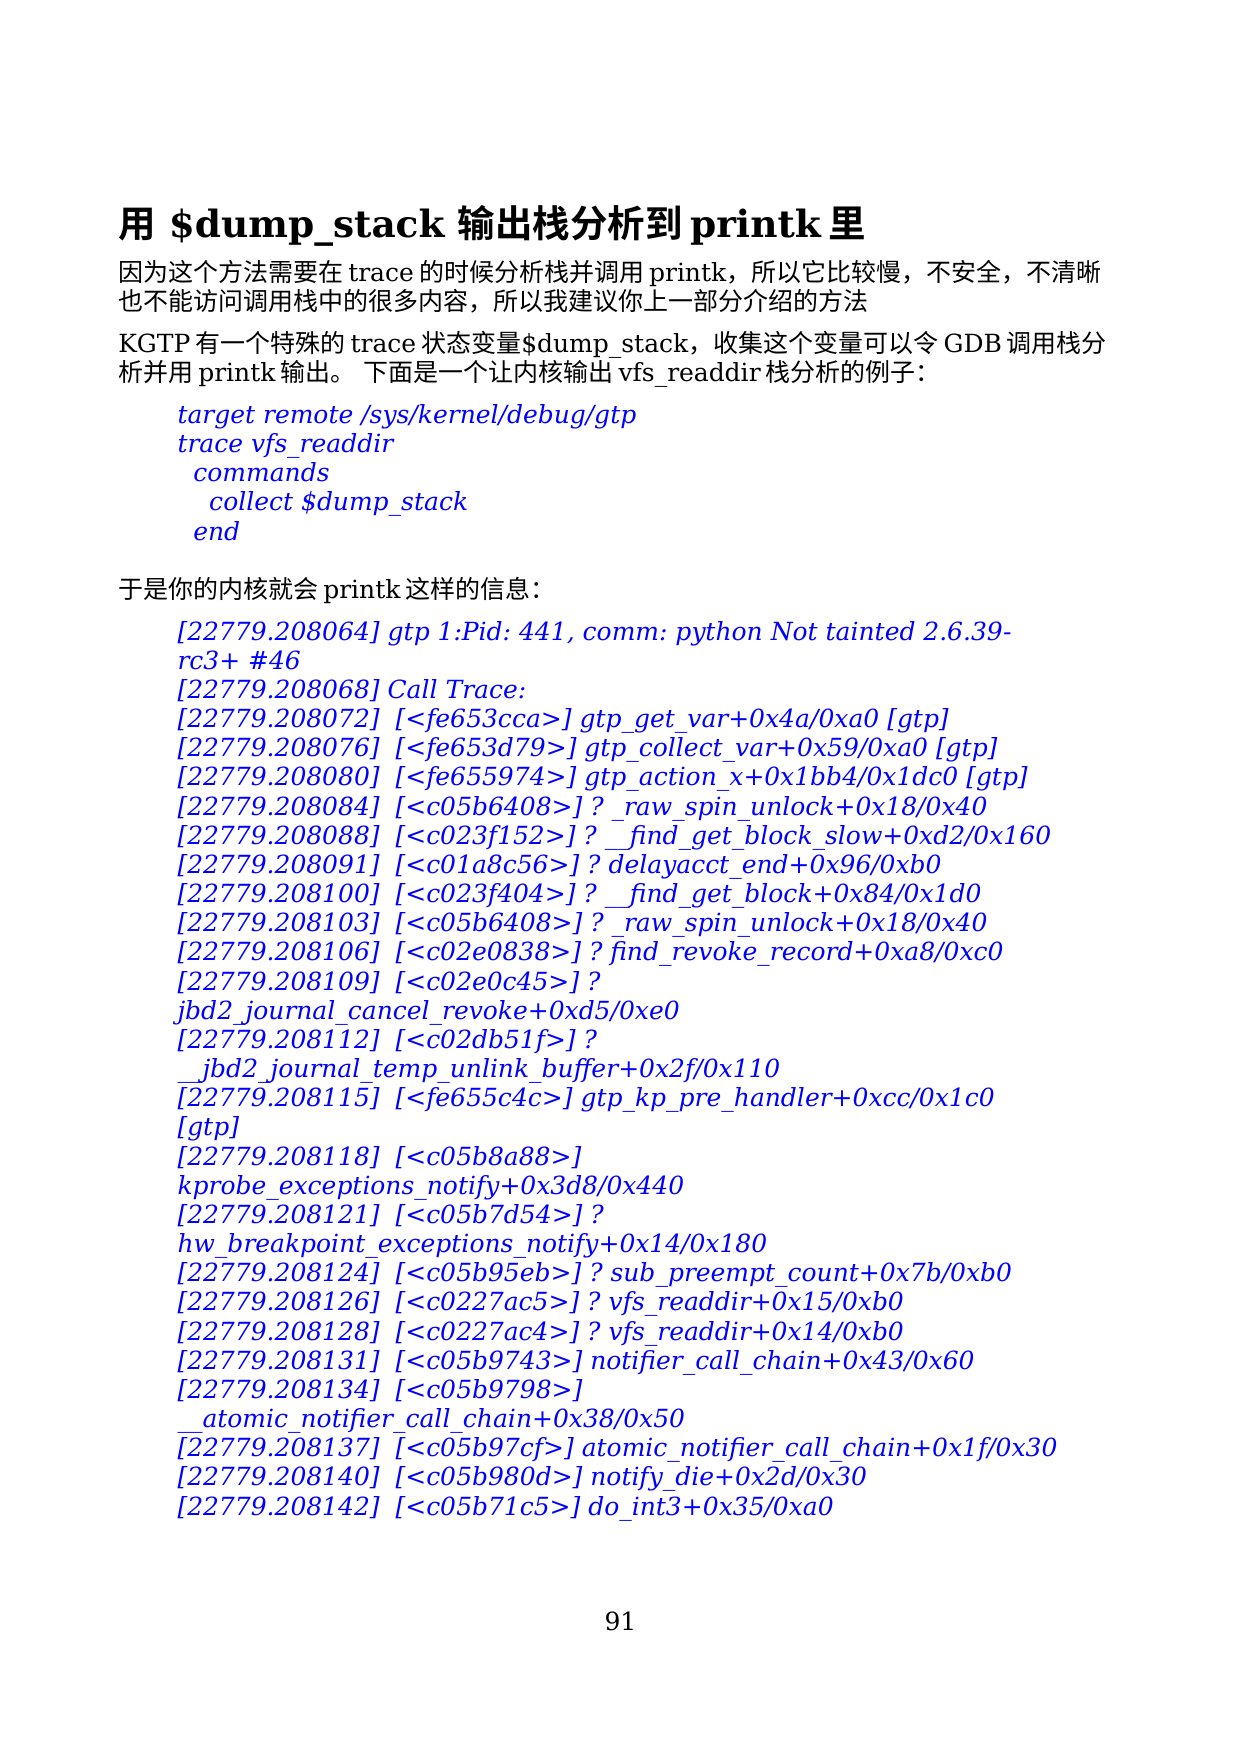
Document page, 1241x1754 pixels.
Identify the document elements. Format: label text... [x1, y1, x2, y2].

text [22779.208109] [<c02e0c45>] ? jbd2_journal_cancel_revoke+0xd5/0xe0 [177, 967, 1063, 1025]
text [22779.208072] [<fe653cca>] gtp_get_var+0x4a/0xa0 [gtp] [177, 704, 1063, 733]
text [22779.208103] [<c05b6408>] ? _raw_spin_unlock+0x18/0x40 [177, 908, 1063, 937]
text [22779.208064] gtp 1:Pid: 441, comm: python Not tainted 2.6.39-rc3+ #46 [177, 617, 1063, 675]
text [22779.208137] [<c05b97cf>] atomic_notifier_call_chain+0x1f/0x30 [177, 1433, 1063, 1462]
text [22779.208106] [<c02e0838>] ? find_revoke_record+0xa8/0xc0 [177, 937, 1063, 967]
text [22779.208076] [<fe653d79>] gtp_collect_var+0x59/0xa0 [gtp] [177, 733, 1063, 762]
text commands [177, 458, 1063, 487]
text target remote /sys/kernel/debug/gtp [177, 400, 1063, 429]
text [22779.208121] [<c05b7d54>] ? hw_breakpoint_exceptions_notify+0x14/0x180 [177, 1200, 1063, 1258]
text [22779.208128] [<c0227ac4>] ? vfs_readdir+0x14/0xb0 [177, 1317, 1063, 1346]
text [22779.208084] [<c05b6408>] ? _raw_spin_unlock+0x18/0x40 [177, 792, 1063, 821]
text [22779.208068] Call Trace: [177, 675, 1063, 704]
text end [177, 517, 1063, 546]
text [22779.208088] [<c023f152>] ? __find_get_block_slow+0xd2/0x160 [177, 821, 1063, 850]
text [22779.208140] [<c05b980d>] notify_die+0x2d/0x30 [177, 1462, 1063, 1492]
text KGTP有一个特殊的trace状态变量$dump_stack，收集这个变量可以令GDB调用栈分析并用printk输出。 下面是一个让内核输出vfs_readdir栈分析的例子： [118, 329, 1122, 387]
text [22779.208142] [<c05b71c5>] do_int3+0x35/0xa0 [177, 1492, 1063, 1521]
text [22779.208091] [<c01a8c56>] ? delayacct_end+0x96/0xb0 [177, 850, 1063, 879]
subtitle 用 $dump_stack 输出栈分析到printk里 [118, 202, 1122, 246]
text [22779.208126] [<c0227ac5>] ? vfs_readdir+0x15/0xb0 [177, 1287, 1063, 1317]
text [22779.208115] [<fe655c4c>] gtp_kp_pre_handler+0xcc/0x1c0 [gtp] [177, 1083, 1063, 1142]
text trace vfs_readdir [177, 429, 1063, 458]
text 因为这个方法需要在trace的时候分析栈并调用printk，所以它比较慢，不安全，不清晰也不能访问调用栈中的很多内容，所以我建议你上一部分介绍的方法 [118, 258, 1122, 317]
text [22779.208100] [<c023f404>] ? __find_get_block+0x84/0x1d0 [177, 879, 1063, 908]
text collect $dump_stack [177, 487, 1063, 517]
text [22779.208112] [<c02db51f>] ? __jbd2_journal_temp_unlink_buffer+0x2f/0x110 [177, 1025, 1063, 1083]
text [22779.208131] [<c05b9743>] notifier_call_chain+0x43/0x60 [177, 1346, 1063, 1375]
text [22779.208134] [<c05b9798>] __atomic_notifier_call_chain+0x38/0x50 [177, 1375, 1063, 1433]
text [22779.208080] [<fe655974>] gtp_action_x+0x1bb4/0x1dc0 [gtp] [177, 762, 1063, 792]
text [22779.208118] [<c05b8a88>] kprobe_exceptions_notify+0x3d8/0x440 [177, 1142, 1063, 1200]
text 于是你的内核就会printk这样的信息： [118, 575, 1122, 604]
text [22779.208124] [<c05b95eb>] ? sub_preempt_count+0x7b/0xb0 [177, 1258, 1063, 1287]
